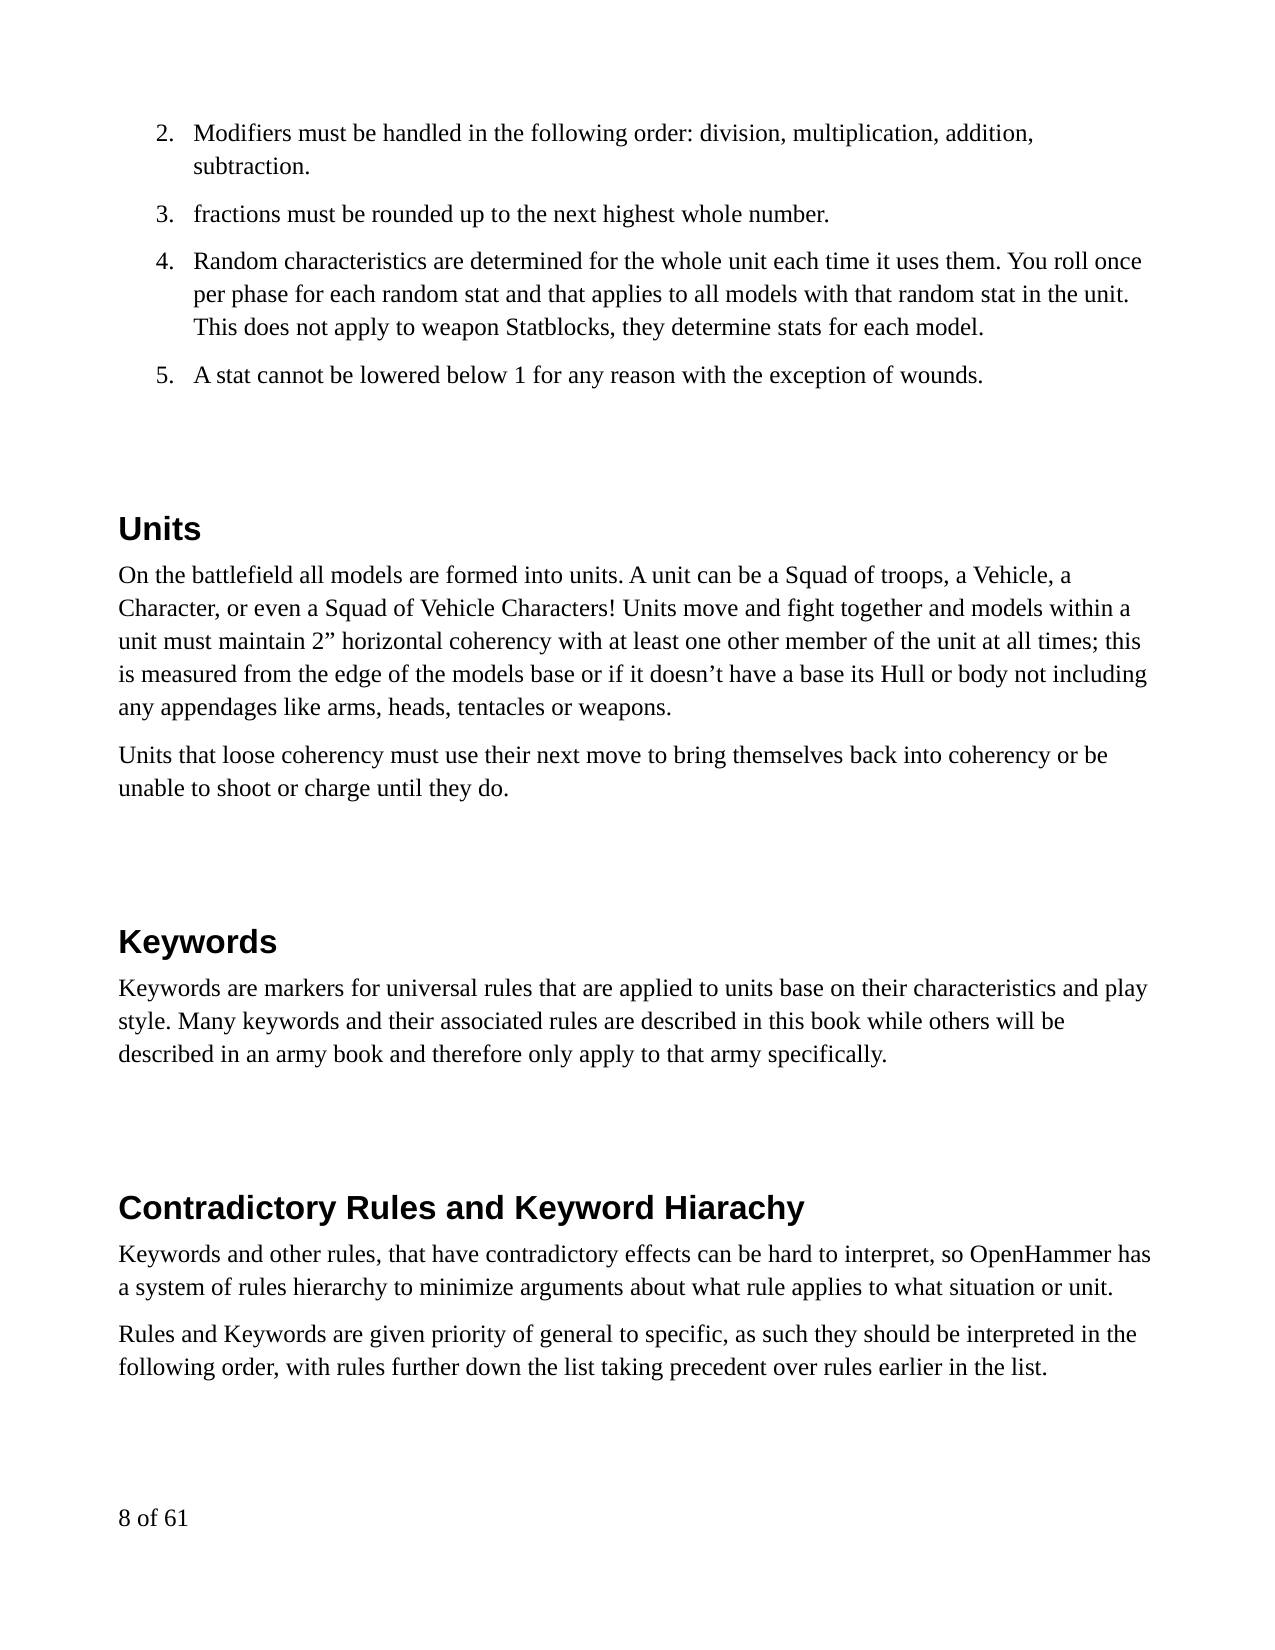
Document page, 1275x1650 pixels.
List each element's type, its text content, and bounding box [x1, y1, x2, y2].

subtitle Keywords [118, 922, 1157, 960]
list fractions must be rounded up to the next highest whole number. [156, 199, 1157, 227]
list Modifiers must be handled in the following order: division, multiplication, addition, subtraction. [156, 118, 1157, 180]
list Random characteristics are determined for the whole unit each time it uses them. You roll once per phase for each random stat and that applies to all models with that random stat in the unit. This does not apply to weapon Statblocks, they determine stats for each model. [156, 246, 1157, 341]
text Keywords are markers for universal rules that are applied to units base on their characteristics and play style. Many keywords and their associated rules are described in this book while others will be described in an army book and therefore only apply to that army specifically. [118, 973, 1157, 1067]
subtitle Units [118, 509, 1157, 547]
text Keywords and other rules, that have contradictory effects can be hard to interpret, so OpenHammer has a system of rules hierarchy to minimize arguments about what rule applies to what situation or unit. [118, 1239, 1157, 1301]
subtitle Contradictory Rules and Keyword Hiarachy [118, 1188, 1157, 1226]
list A stat cannot be lowered below 1 for any reason with the exception of wounds. [156, 360, 1157, 389]
text On the battlefield all models are formed into units. A unit can be a Squad of troops, a Vehicle, a Character, or even a Squad of Vehicle Characters! Units move and fight together and models within a unit must maintain 2” horizontal coherency with at least one other member of the unit at all times; this is measured from the edge of the models base or if it doesn’t have a base its Hull or body not including any appendages like arms, heads, tentacles or weapons. [118, 560, 1157, 721]
text Rules and Keywords are given priority of general to specific, as such they should be interpreted in the following order, with rules further down the list taking precedent over rules earlier in the list. [118, 1319, 1157, 1381]
text Units that loose coherency must use their next move to bring themselves back into coherency or be unable to shoot or charge until they do. [118, 740, 1157, 801]
